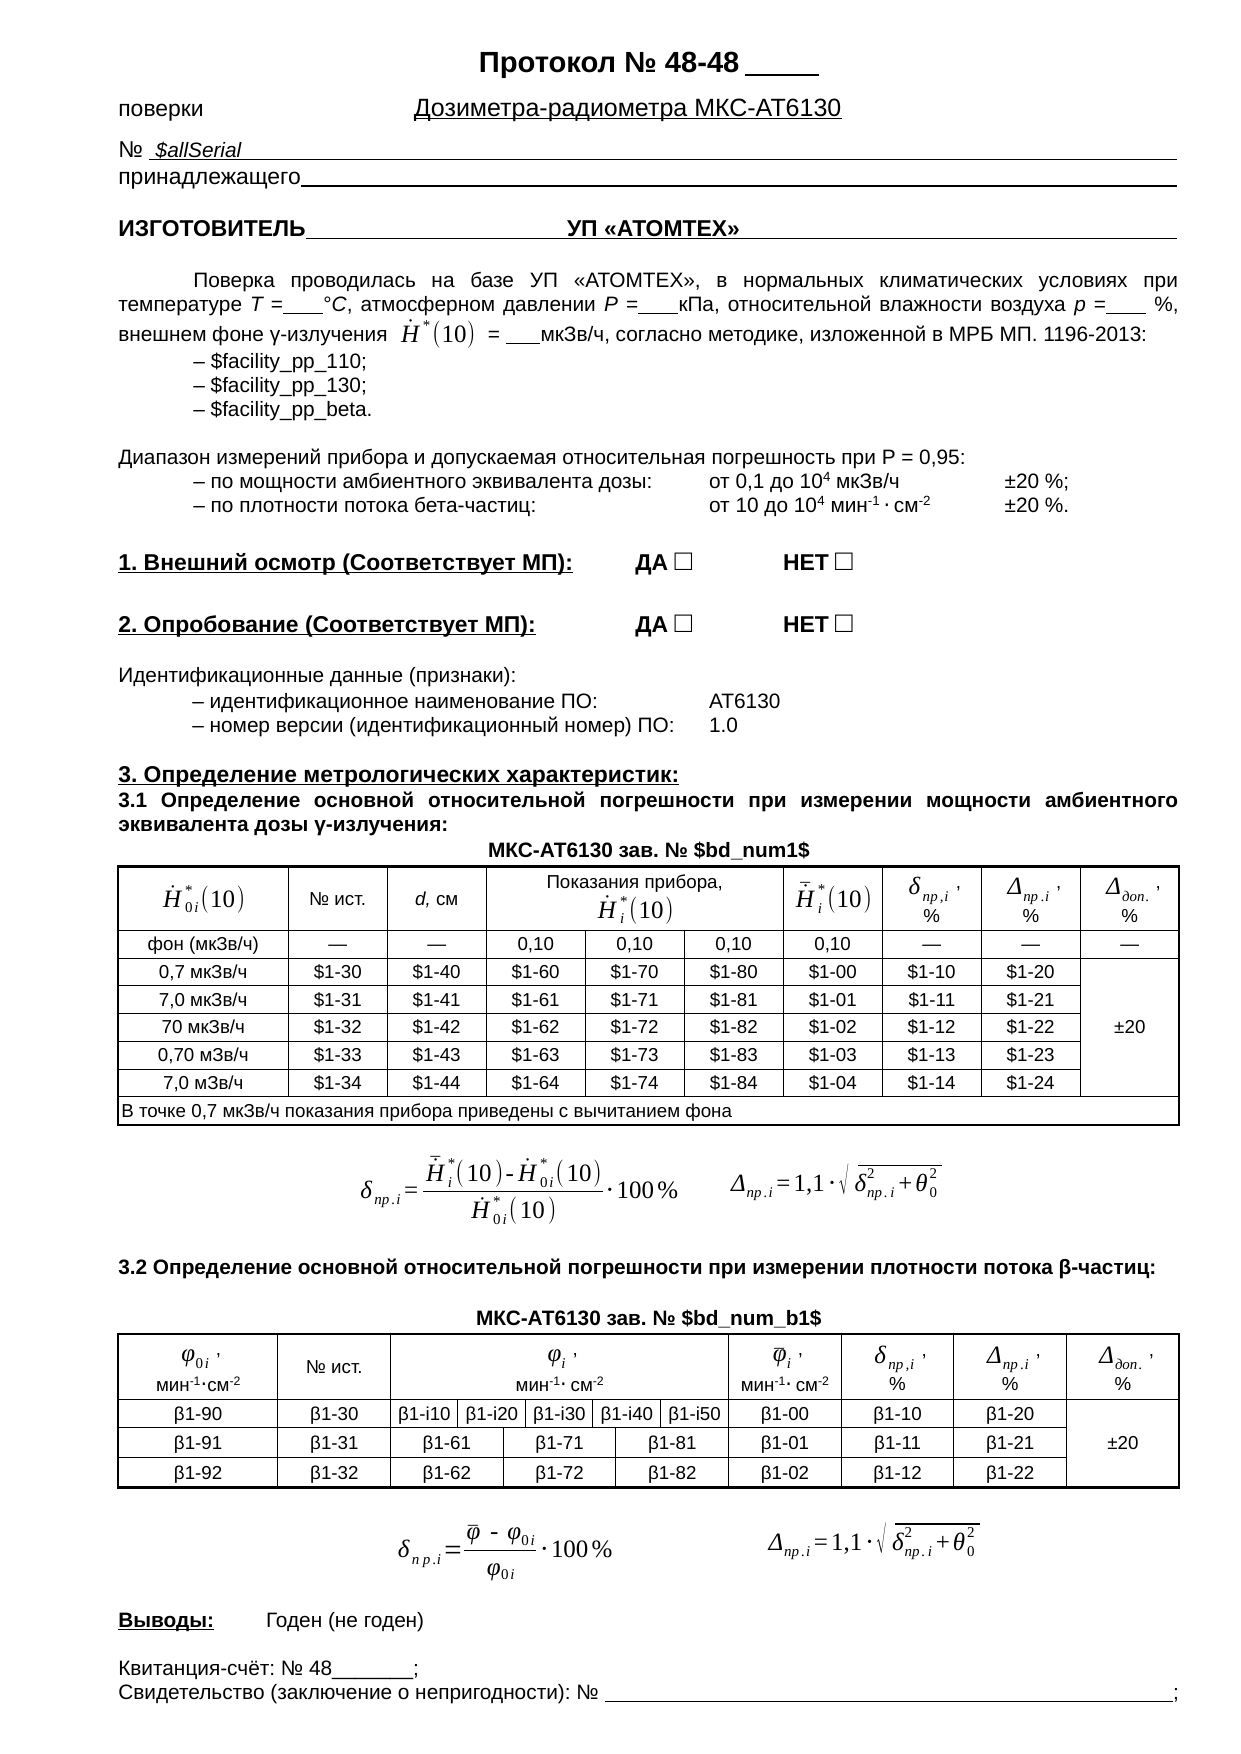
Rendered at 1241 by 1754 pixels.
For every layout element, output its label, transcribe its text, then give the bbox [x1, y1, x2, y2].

table_cell β1-02 [729, 1458, 841, 1486]
text Квитанция-счёт: № 48_______; [118, 1656, 1179, 1679]
table_cell — [1081, 931, 1178, 958]
table_cell , % [1067, 1335, 1178, 1398]
table_cell , % [982, 868, 1080, 930]
table_cell — [289, 931, 387, 958]
table_cell $1-10 [883, 959, 981, 985]
text Поверка проводилась на базе УП «АТОМТЕХ», в нормальных климатических условиях при температуре Т = °С, атмосферном давлении Р = кПа, относительной влажности воздуха р = %, внешнем фоне γ-излучения = мкЗв/ч, согласно методике, изложенной в МРБ МП. 1196-2013: [118, 268, 1179, 349]
text поверки Дозиметра-радиометра МКС-АТ6130 [118, 93, 1179, 122]
table_cell β1-i20 [458, 1400, 525, 1427]
table_cell $1-62 [487, 1014, 585, 1041]
table_cell $1-73 [586, 1042, 684, 1068]
table_cell $1-71 [586, 986, 684, 1013]
table_cell β1-31 [278, 1428, 390, 1457]
table_cell [119, 868, 288, 930]
table_cell β1-61 [391, 1428, 503, 1457]
table_cell $1-81 [685, 986, 783, 1013]
table_cell 0,10 [685, 931, 783, 958]
table_cell $1-02 [784, 1014, 882, 1041]
table_cell $1-84 [685, 1070, 783, 1096]
table_cell β1-i30 [526, 1400, 592, 1427]
text принадлежащего [118, 163, 1179, 189]
text ИЗГОТОВИТЕЛЬ УП «АТОМТЕХ» [118, 215, 1179, 242]
table_cell β1-i40 [593, 1400, 660, 1427]
table_cell $1-63 [487, 1042, 585, 1068]
table_cell 0,10 [487, 931, 585, 958]
table_cell β1-12 [842, 1458, 953, 1486]
table_cell β1-62 [391, 1458, 503, 1486]
text Свидетельство (заключение о непригодности): № ; [118, 1679, 1179, 1703]
table_cell В точке 0,7 мкЗв/ч показания прибора приведены с вычитанием фона [119, 1097, 1178, 1124]
table_cell β1-91 [119, 1428, 277, 1457]
table_cell $1-72 [586, 1014, 684, 1041]
table_cell $1-31 [289, 986, 387, 1013]
table_cell $1-33 [289, 1042, 387, 1068]
table_header МКС-АТ6130 зав. № $bd_num1$ [118, 835, 1179, 865]
table_cell $1-04 [784, 1070, 882, 1096]
table_cell $1-20 [982, 959, 1080, 985]
table_cell , мин-1⋅ см-2 [391, 1335, 728, 1398]
table_cell β1-30 [278, 1400, 390, 1427]
table_cell β1-00 [729, 1400, 841, 1427]
text – идентификационное наименование ПО: АТ6130 [118, 687, 1179, 713]
table_cell d, см [388, 868, 486, 930]
table_cell [784, 868, 882, 930]
table_cell $1-64 [487, 1070, 585, 1096]
table_cell $1-30 [289, 959, 387, 985]
table_cell $1-32 [289, 1014, 387, 1041]
table_cell $1-43 [388, 1042, 486, 1068]
table_cell β1-20 [954, 1400, 1066, 1427]
table_header МКС-АТ6130 зав. № $bd_num_b1$ [118, 1303, 1179, 1333]
table_cell $1-34 [289, 1070, 387, 1096]
text № $allSerial [118, 136, 1179, 163]
table_cell , % [1081, 868, 1178, 930]
table_cell — [388, 931, 486, 958]
table_cell ±20 [1081, 959, 1178, 1096]
table_cell $1-40 [388, 959, 486, 985]
table_cell β1-92 [119, 1458, 277, 1486]
text Протокол № 48-48 [88, 45, 1179, 79]
table_cell , % [883, 868, 981, 930]
table_cell 0,10 [784, 931, 882, 958]
table_cell β1-01 [729, 1428, 841, 1457]
table_cell 0,70 мЗв/ч [119, 1042, 288, 1068]
table_cell , мин-1⋅ см-2 [729, 1335, 841, 1398]
text Диапазон измерений прибора и допускаемая относительная погрешность при Р = 0,95: [118, 445, 1179, 469]
table_cell β1-11 [842, 1428, 953, 1457]
table_cell $1-82 [685, 1014, 783, 1041]
text 3.2 Определение основной относительной погрешности при измерении плотности потока β-частиц: [118, 1255, 1179, 1279]
table_cell $1-03 [784, 1042, 882, 1068]
table_cell 0,7 мкЗв/ч [119, 959, 288, 985]
text Выводы: Годен (не годен) [118, 1608, 1179, 1632]
text 2. Опробование (Соответствует МП): ДА □ НЕТ □ [118, 605, 1179, 639]
table_cell $1-24 [982, 1070, 1080, 1096]
table_cell , % [842, 1335, 953, 1398]
table_cell $1-21 [982, 986, 1080, 1013]
text – по мощности амбиентного эквивалента дозы: от 0,1 до 104 мкЗв/ч ±20 %; [118, 469, 1179, 493]
table_cell Показания прибора, [487, 868, 783, 930]
table_cell 70 мкЗв/ч [119, 1014, 288, 1041]
table_cell $1-41 [388, 986, 486, 1013]
table_cell $1-11 [883, 986, 981, 1013]
table_cell $1-60 [487, 959, 585, 985]
table_cell фон (мкЗв/ч) [119, 931, 288, 958]
table_cell $1-74 [586, 1070, 684, 1096]
text – $facility_pp_130; [118, 373, 1179, 397]
table_cell , % [954, 1335, 1066, 1398]
table_cell β1-72 [504, 1458, 615, 1486]
table_cell β1-82 [616, 1458, 728, 1486]
table_cell ±20 [1067, 1400, 1178, 1486]
table_cell β1-71 [504, 1428, 615, 1457]
table_cell — [883, 931, 981, 958]
table_cell $1-01 [784, 986, 882, 1013]
table_cell 0,10 [586, 931, 684, 958]
table_cell $1-14 [883, 1070, 981, 1096]
table_cell , мин-1⋅см-2 [119, 1335, 277, 1398]
table_cell 7,0 мЗв/ч [119, 1070, 288, 1096]
text 3.1 Определение основной относительной погрешности при измерении мощности амбиентного эквивалента дозы γ-излучения: [118, 787, 1179, 835]
text – $facility_pp_110; [118, 349, 1179, 373]
text Идентификационные данные (признаки): [118, 663, 1179, 687]
table_cell β1-32 [278, 1458, 390, 1486]
table_cell $1-61 [487, 986, 585, 1013]
table_cell β1-21 [954, 1428, 1066, 1457]
text 1. Внешний осмотр (Соответствует МП): ДА □ НЕТ □ [118, 543, 1179, 577]
text – номер версии (идентификационный номер) ПО: 1.0 [118, 713, 1179, 737]
table_cell β1-81 [616, 1428, 728, 1457]
text – $facility_pp_beta. [118, 397, 1179, 421]
text – по плотности потока бета-частиц: от 10 до 104 мин-1 ⋅ см-2 ±20 %. [118, 493, 1179, 517]
table_cell № ист. [278, 1335, 390, 1398]
table_cell β1-i10 [391, 1400, 457, 1427]
table_cell $1-80 [685, 959, 783, 985]
table_cell $1-12 [883, 1014, 981, 1041]
table_cell № ист. [289, 868, 387, 930]
table_cell 7,0 мкЗв/ч [119, 986, 288, 1013]
table_cell $1-22 [982, 1014, 1080, 1041]
table_cell β1-10 [842, 1400, 953, 1427]
table_cell $1-23 [982, 1042, 1080, 1068]
table_cell β1-22 [954, 1458, 1066, 1486]
table_cell β1-90 [119, 1400, 277, 1427]
table_cell $1-44 [388, 1070, 486, 1096]
table_cell — [982, 931, 1080, 958]
table_cell $1-83 [685, 1042, 783, 1068]
table_cell $1-00 [784, 959, 882, 985]
table_cell $1-42 [388, 1014, 486, 1041]
text 3. Определение метрологических характеристик: [118, 761, 1179, 787]
table_cell $1-70 [586, 959, 684, 985]
table_cell β1-i50 [661, 1400, 728, 1427]
table_cell $1-13 [883, 1042, 981, 1068]
